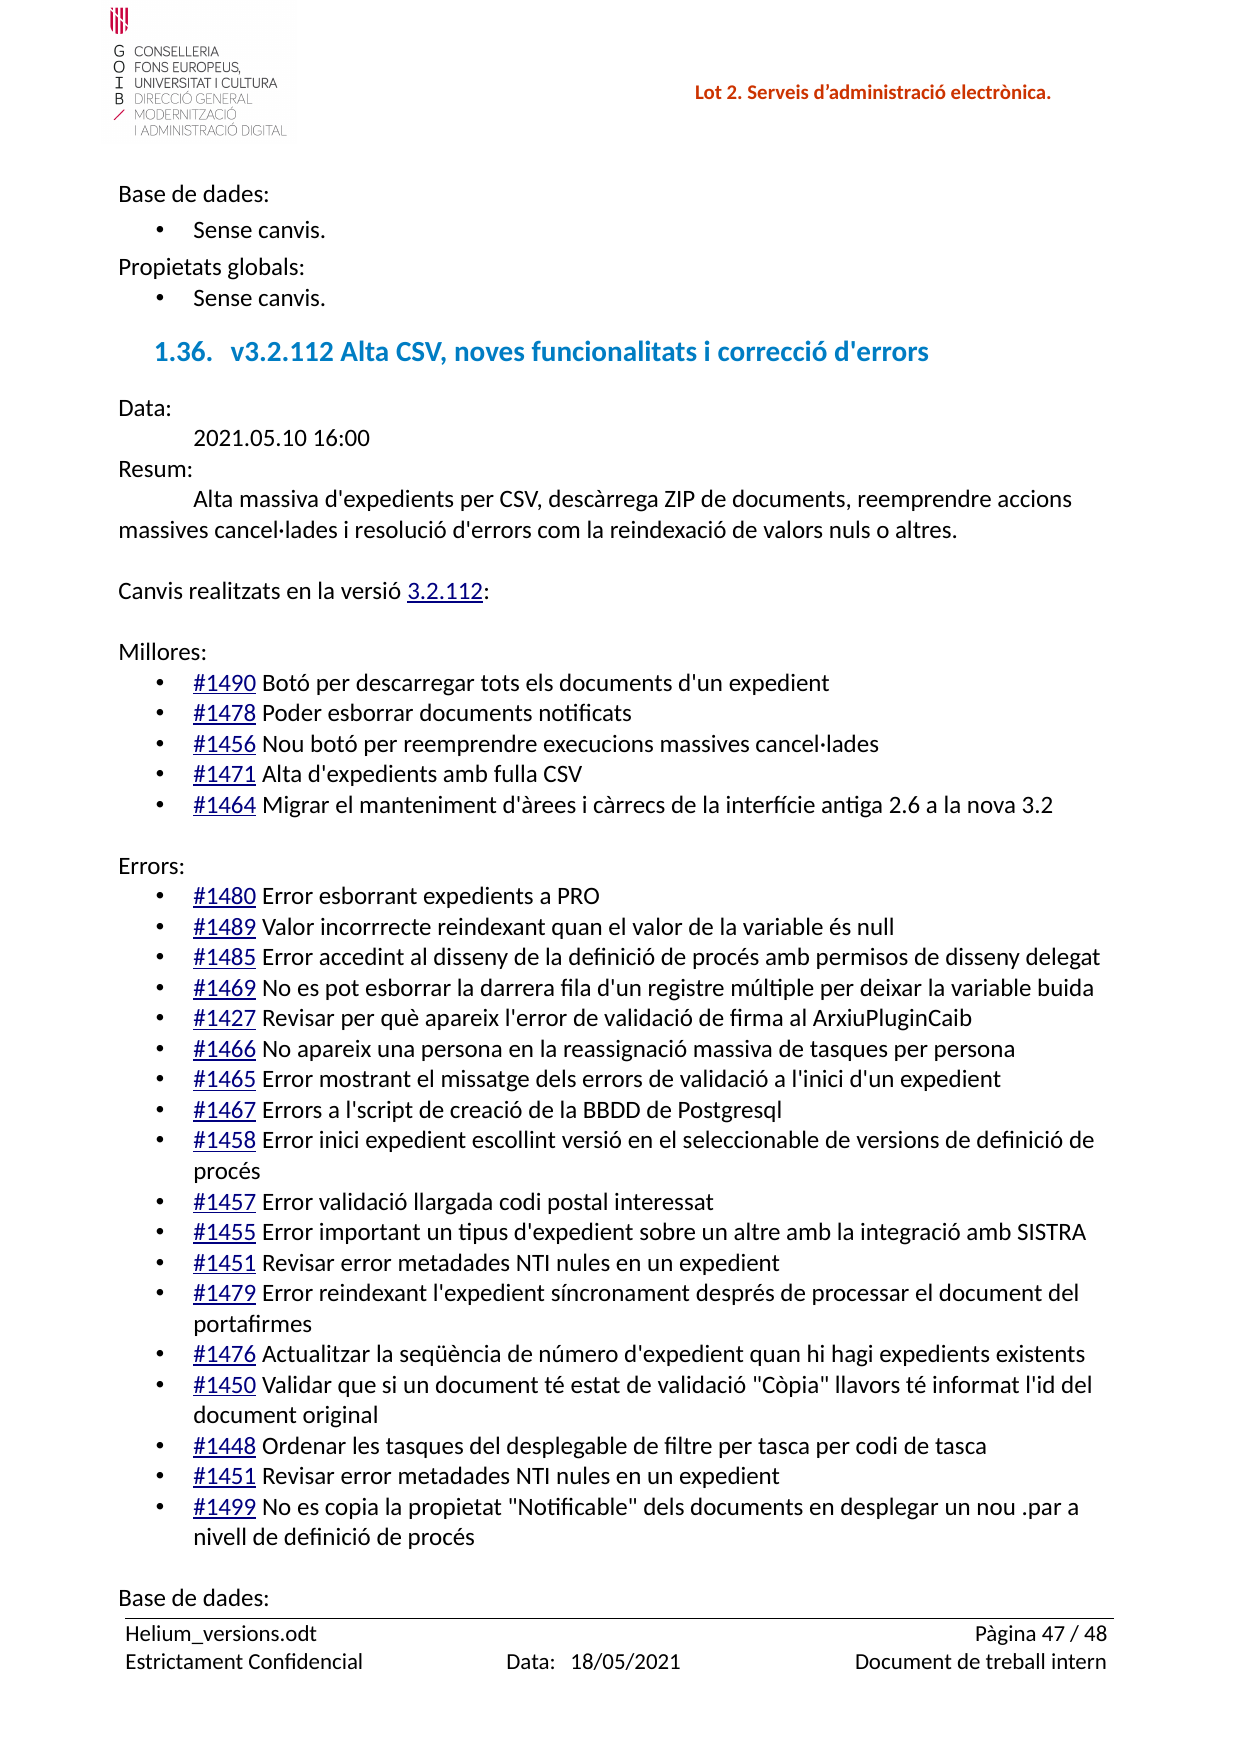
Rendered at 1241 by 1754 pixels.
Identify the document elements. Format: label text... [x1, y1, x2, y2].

text Millores: [118, 636, 1122, 667]
text Errors: [118, 850, 1122, 880]
text Base de dades: [118, 1582, 1122, 1613]
list #1469 No es pot esborrar la darrera fila d'un registre múltiple per deixar la variable buida [156, 972, 1122, 1002]
text Alta massiva d'expedients per CSV, descàrrega ZIP de documents, reemprendre accions massives cancel·lades i resolució d'errors com la reindexació de valors nuls o altres. [118, 484, 1122, 545]
list #1427 Revisar per què apareix l'error de validació de firma al ArxiuPluginCaib [156, 1002, 1122, 1033]
text Resum: [118, 453, 1122, 484]
list #1490 Botó per descarregar tots els documents d'un expedient [156, 667, 1122, 697]
list #1466 No apareix una persona en la reassignació massiva de tasques per persona [156, 1033, 1122, 1063]
list #1499 No es copia la propietat "Notificable" dels documents en desplegar un nou .par a nivell de definició de procés [156, 1491, 1122, 1552]
list #1455 Error important un tipus d'expedient sobre un altre amb la integració amb SISTRA [156, 1216, 1122, 1247]
list #1450 Validar que si un document té estat de validació "Còpia" llavors té informat l'id del document original [156, 1369, 1122, 1430]
list #1464 Migrar el manteniment d'àrees i càrrecs de la interfície antiga 2.6 a la nova 3.2 [156, 789, 1122, 819]
list #1467 Errors a l'script de creació de la BBDD de Postgresql [156, 1094, 1122, 1124]
text Data: [118, 392, 1122, 423]
list #1451 Revisar error metadades NTI nules en un expedient [156, 1460, 1122, 1491]
list #1476 Actualitzar la seqüència de número d'expedient quan hi hagi expedients existents [156, 1338, 1122, 1369]
list #1489 Valor incorrrecte reindexant quan el valor de la variable és null [156, 911, 1122, 941]
list #1471 Alta d'expedients amb fulla CSV [156, 758, 1122, 789]
list #1479 Error reindexant l'expedient síncronament després de processar el document del portafirmes [156, 1277, 1122, 1338]
list #1457 Error validació llargada codi postal interessat [156, 1186, 1122, 1216]
picture [100, 0, 297, 144]
text 2021.05.10 16:00 [118, 423, 1122, 453]
list #1478 Poder esborrar documents notificats [156, 697, 1122, 728]
subtitle v3.2.112 Alta CSV, noves funcionalitats i correcció d'errors [153, 333, 1122, 368]
list #1465 Error mostrant el missatge dels errors de validació a l'inici d'un expedient [156, 1063, 1122, 1094]
text Propietats globals: [118, 251, 1122, 282]
list #1451 Revisar error metadades NTI nules en un expedient [156, 1247, 1122, 1277]
list #1456 Nou botó per reemprendre execucions massives cancel·lades [156, 728, 1122, 758]
list Sense canvis. [156, 282, 1122, 312]
text Canvis realitzats en la versió 3.2.112: [118, 575, 1122, 606]
list #1480 Error esborrant expedients a PRO [156, 880, 1122, 911]
text Base de dades: [118, 178, 1122, 209]
list #1458 Error inici expedient escollint versió en el seleccionable de versions de definició de procés [156, 1124, 1122, 1186]
list #1448 Ordenar les tasques del desplegable de filtre per tasca per codi de tasca [156, 1430, 1122, 1460]
list #1485 Error accedint al disseny de la definició de procés amb permisos de disseny delegat [156, 941, 1122, 972]
list Sense canvis. [156, 215, 1122, 245]
